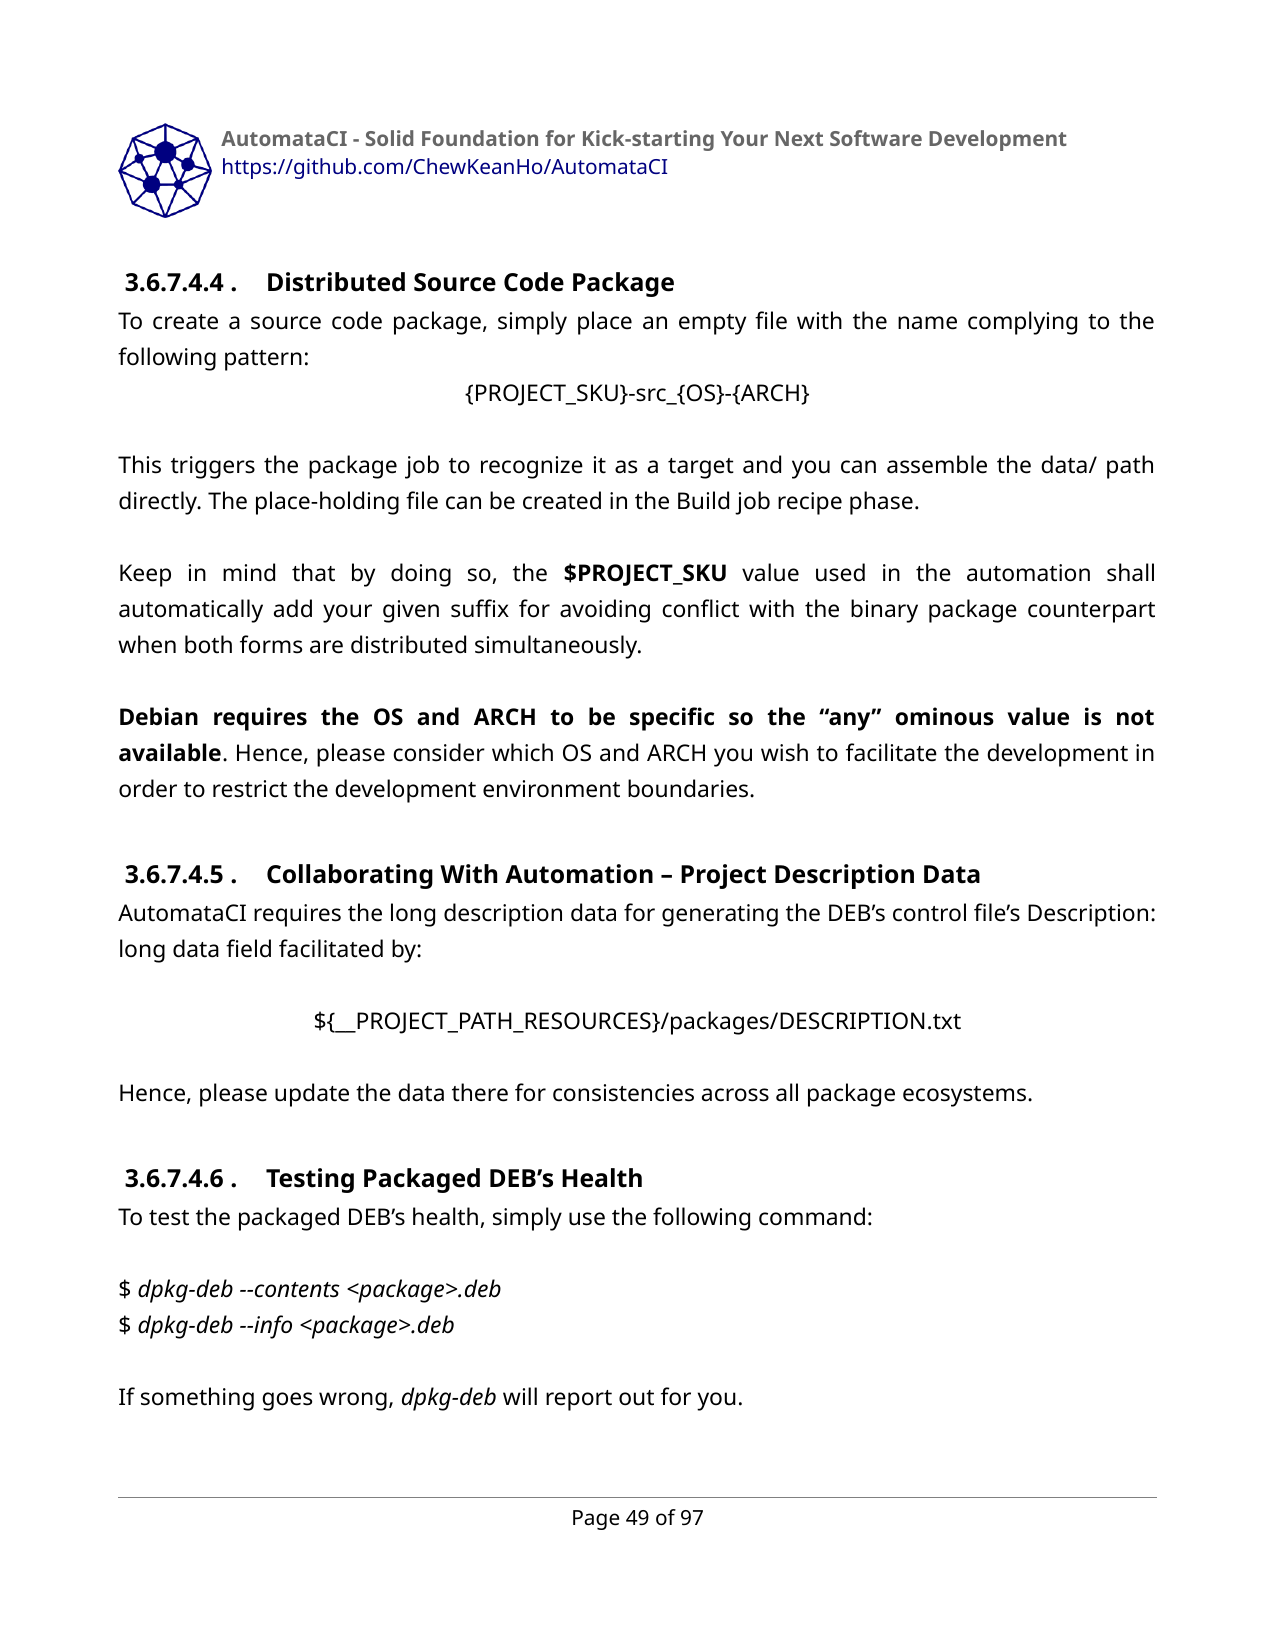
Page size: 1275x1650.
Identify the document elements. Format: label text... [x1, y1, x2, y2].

text This triggers the package job to recognize it as a target and you can assemble the data/ path directly. The place-holding file can be created in the Build job recipe phase. [118, 449, 1157, 516]
text {PROJECT_SKU}-src_{OS}-{ARCH} [118, 377, 1157, 408]
text $ dpkg-deb --contents <package>.deb [118, 1273, 1157, 1304]
text Hence, please update the data there for consistencies across all package ecosystems. [118, 1077, 1157, 1108]
text Debian requires the OS and ARCH to be specific so the “any” ominous value is not available. Hence, please consider which OS and ARCH you wish to facilitate the development in order to restrict the development environment boundaries. [118, 701, 1157, 804]
subtitle Testing Packaged DEB’s Health [118, 1161, 1157, 1195]
picture [118, 123, 212, 218]
text Keep in mind that by doing so, the $PROJECT_SKU value used in the automation shall automatically add your given suffix for avoiding conflict with the binary package counterpart when both forms are distributed simultaneously. [118, 557, 1157, 660]
text If something goes wrong, dpkg-deb will report out for you. [118, 1381, 1157, 1412]
text $ dpkg-deb --info <package>.deb [118, 1309, 1157, 1340]
text ${__PROJECT_PATH_RESOURCES}/packages/DESCRIPTION.txt [118, 1005, 1157, 1036]
text To test the packaged DEB’s health, simply use the following command: [118, 1201, 1157, 1232]
text AutomataCI requires the long description data for generating the DEB’s control file’s Description: long data field facilitated by: [118, 897, 1157, 964]
subtitle Distributed Source Code Package [118, 265, 1157, 299]
text To create a source code package, simply place an empty file with the name complying to the following pattern: [118, 305, 1157, 372]
subtitle Collaborating With Automation – Project Description Data [118, 857, 1157, 891]
